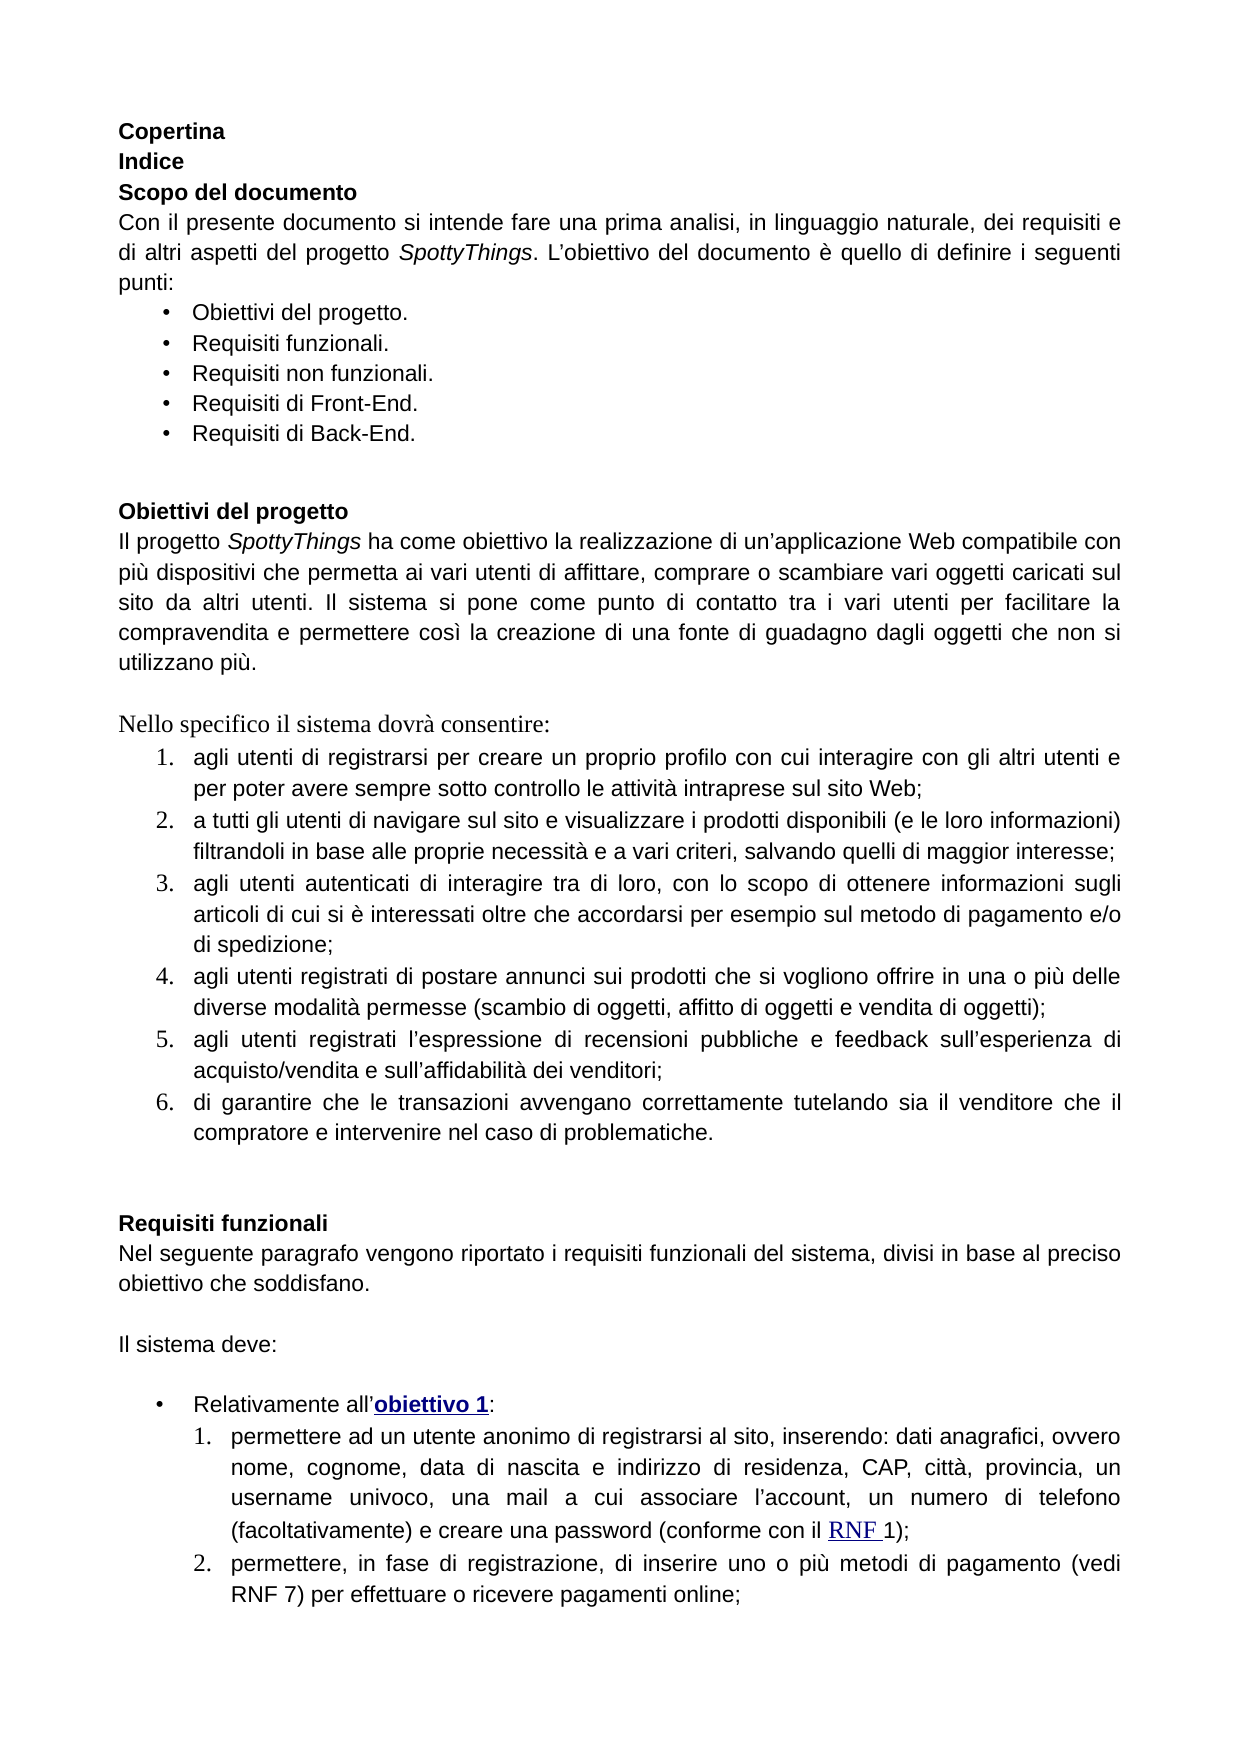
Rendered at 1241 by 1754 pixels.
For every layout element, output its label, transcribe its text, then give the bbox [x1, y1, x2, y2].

list agli utenti registrati l’espressione di recensioni pubbliche e feedback sull’esperienza di acquisto/vendita e sull’affidabilità dei venditori; [156, 1024, 1122, 1083]
list permettere ad un utente anonimo di registrarsi al sito, inserendo: dati anagrafici, ovvero nome, cognome, data di nascita e indirizzo di residenza, CAP, città, provincia, un username univoco, una mail a cui associare l’account, un numero di telefono (facoltativamente) e creare una password (conforme con il RNF 1); [193, 1421, 1122, 1544]
text Con il presente documento si intende fare una prima analisi, in linguaggio naturale, dei requisiti e di altri aspetti del progetto SpottyThings. L’obiettivo del documento è quello di definire i seguenti punti: [118, 209, 1122, 296]
list Relativamente all’obiettivo 1: [156, 1391, 1122, 1418]
list agli utenti di registrarsi per creare un proprio profilo con cui interagire con gli altri utenti e per poter avere sempre sotto controllo le attività intraprese sul sito Web; [156, 742, 1122, 801]
text Obiettivi del progetto [118, 498, 1122, 524]
text Nel seguente paragrafo vengono riportato i requisiti funzionali del sistema, divisi in base al preciso obiettivo che soddisfano. [118, 1240, 1122, 1297]
list Requisiti funzionali. [162, 329, 1122, 356]
list agli utenti registrati di postare annunci sui prodotti che si vogliono offrire in una o più delle diverse modalità permesse (scambio di oggetti, affitto di oggetti e vendita di oggetti); [156, 961, 1122, 1020]
list a tutti gli utenti di navigare sul sito e visualizzare i prodotti disponibili (e le loro informazioni) filtrandoli in base alle proprie necessità e a vari criteri, salvando quelli di maggior interesse; [156, 805, 1122, 864]
text Copertina [118, 118, 1122, 144]
text Indice [118, 148, 1122, 175]
text Il sistema deve: [118, 1331, 1122, 1357]
list Requisiti di Front-End. [162, 390, 1122, 416]
list Requisiti di Back-End. [162, 420, 1122, 447]
text Nello specifico il sistema dovrà consentire: [118, 709, 1122, 738]
list agli utenti autenticati di interagire tra di loro, con lo scopo di ottenere informazioni sugli articoli di cui si è interessati oltre che accordarsi per esempio sul metodo di pagamento e/o di spedizione; [156, 868, 1122, 957]
text Scopo del documento [118, 178, 1122, 205]
text Il progetto SpottyThings ha come obiettivo la realizzazione di un’applicazione Web compatibile con più dispositivi che permetta ai vari utenti di affittare, comprare o scambiare vari oggetti caricati sul sito da altri utenti. Il sistema si pone come punto di contatto tra i vari utenti per facilitare la compravendita e permettere così la creazione di una fonte di guadagno dagli oggetti che non si utilizzano più. [118, 528, 1122, 675]
text Requisiti funzionali [118, 1210, 1122, 1236]
list permettere, in fase di registrazione, di inserire uno o più metodi di pagamento (vedi RNF 7) per effettuare o ricevere pagamenti online; [193, 1548, 1122, 1607]
list di garantire che le transazioni avvengano correttamente tutelando sia il venditore che il compratore e intervenire nel caso di problematiche. [156, 1087, 1122, 1146]
list Obiettivi del progetto. [162, 299, 1122, 326]
list Requisiti non funzionali. [162, 360, 1122, 386]
